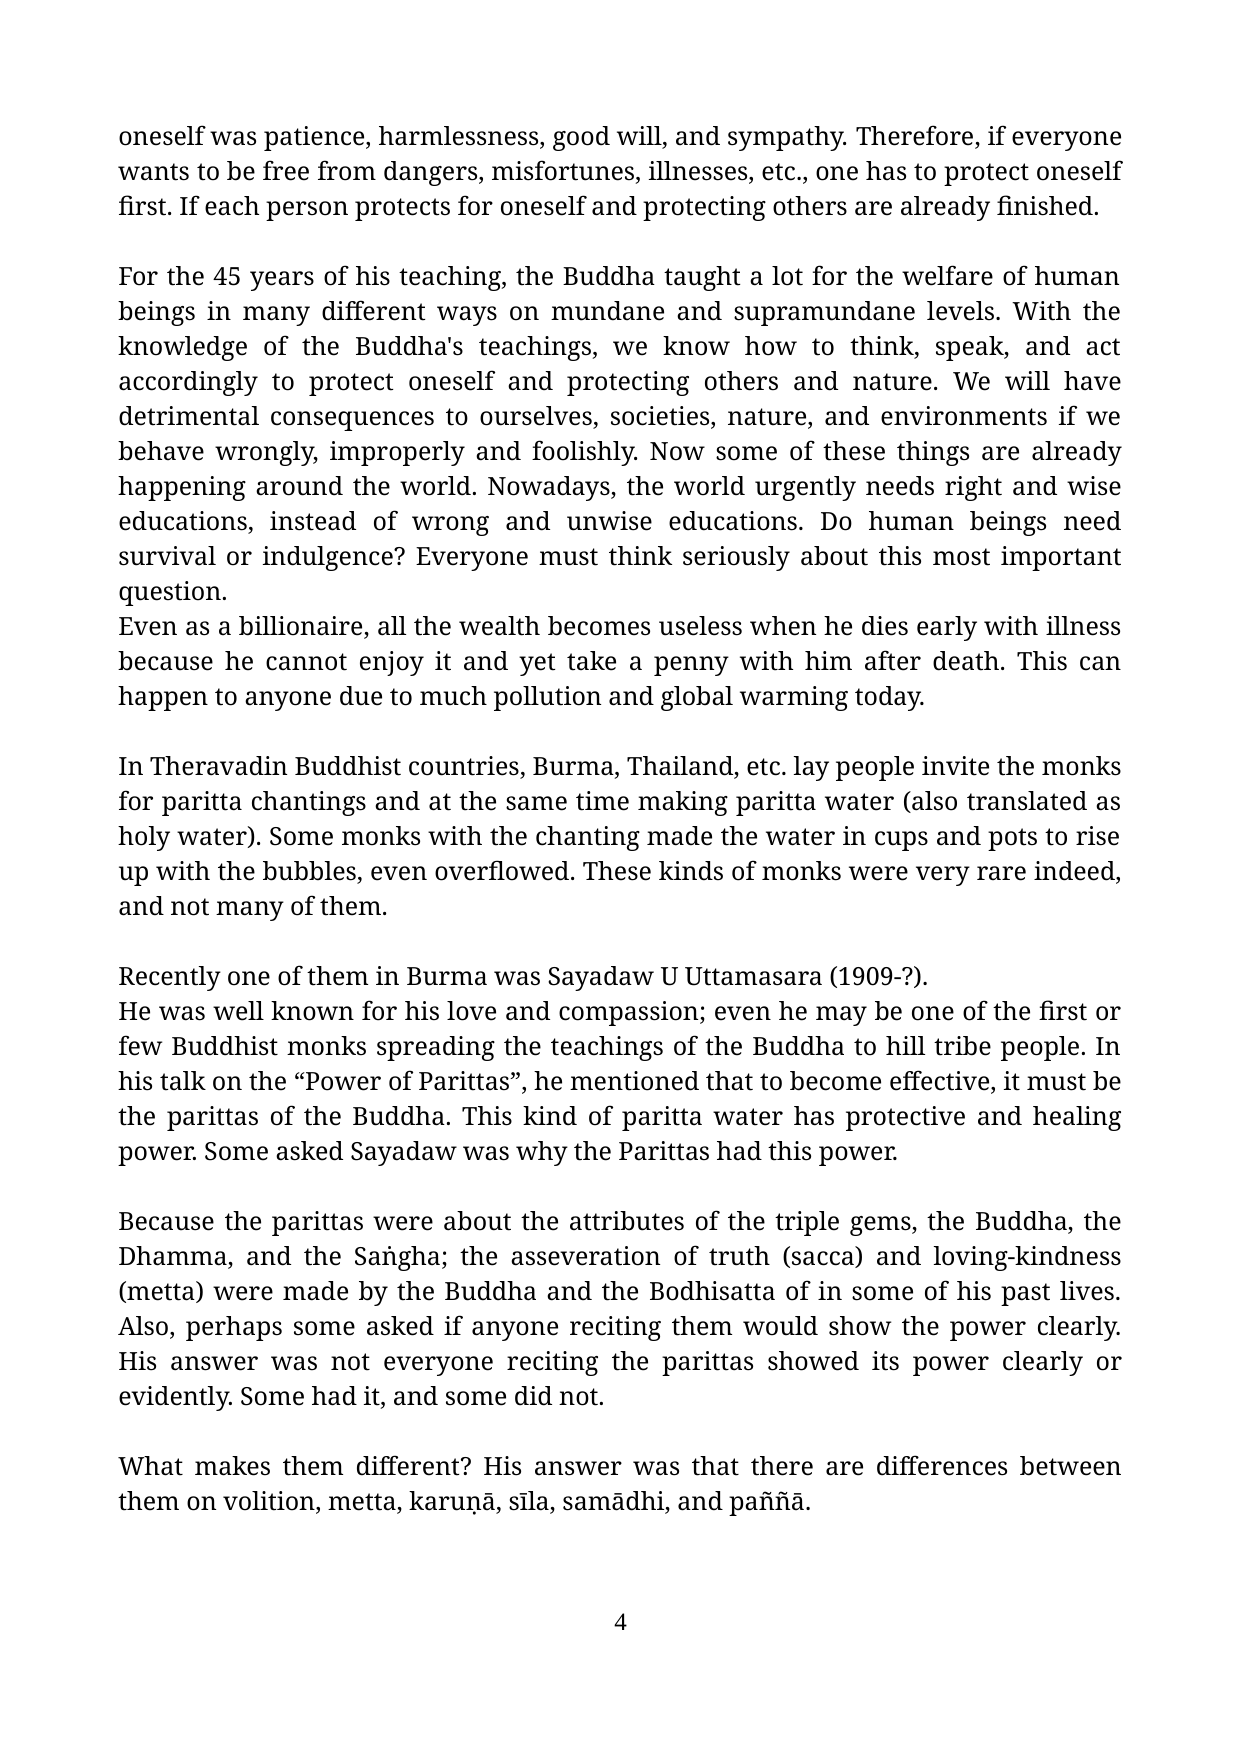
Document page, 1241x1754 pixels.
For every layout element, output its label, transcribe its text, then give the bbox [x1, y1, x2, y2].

text oneself was patience, harmlessness, good will, and sympathy. Therefore, if everyone wants to be free from dangers, misfortunes, illnesses, etc., one has to protect oneself first. If each person protects for oneself and protecting others are already finished. For the 45 years of his teaching, the Buddha taught a lot for the welfare of human beings in many different ways on mundane and supramundane levels. With the knowledge of the Buddha's teachings, we know how to think, speak, and act accordingly to protect oneself and protecting others and nature. We will have detrimental consequences to ourselves, societies, nature, and environments if we behave wrongly, improperly and foolishly. Now some of these things are already happening around the world. Nowadays, the world urgently needs right and wise educations, instead of wrong and unwise educations. Do human beings need survival or indulgence? Everyone must think seriously about this most important question. [118, 118, 1122, 608]
text Even as a billionaire, all the wealth becomes useless when he dies early with illness because he cannot enjoy it and yet take a penny with him after death. This can happen to anyone due to much pollution and global warming today. In Theravadin Buddhist countries, Burma, Thailand, etc. lay people invite the monks for paritta chantings and at the same time making paritta water (also translated as holy water). Some monks with the chanting made the water in cups and pots to rise up with the bubbles, even overflowed. These kinds of monks were very rare indeed, and not many of them. Recently one of them in Burma was Sayadaw U Uttamasara (1909-?). He was well known for his love and compassion; even he may be one of the first or few Buddhist monks spreading the teachings of the Buddha to hill tribe people. In his talk on the “Power of Parittas”, he mentioned that to become effective, it must be the parittas of the Buddha. This kind of paritta water has protective and healing power. Some asked Sayadaw was why the Parittas had this power. Because the parittas were about the attributes of the triple gems, the Buddha, the Dhamma, and the Saṅgha; the asseveration of truth (sacca) and loving-kindness (metta) were made by the Buddha and the Bodhisatta of in some of his past lives. Also, perhaps some asked if anyone reciting them would show the power clearly. His answer was not everyone reciting the parittas showed its power clearly or evidently. Some had it, and some did not. What makes them different? His answer was that there are differences between them on volition, metta, karuṇā, sīla, samādhi, and paññā. [118, 608, 1122, 1518]
